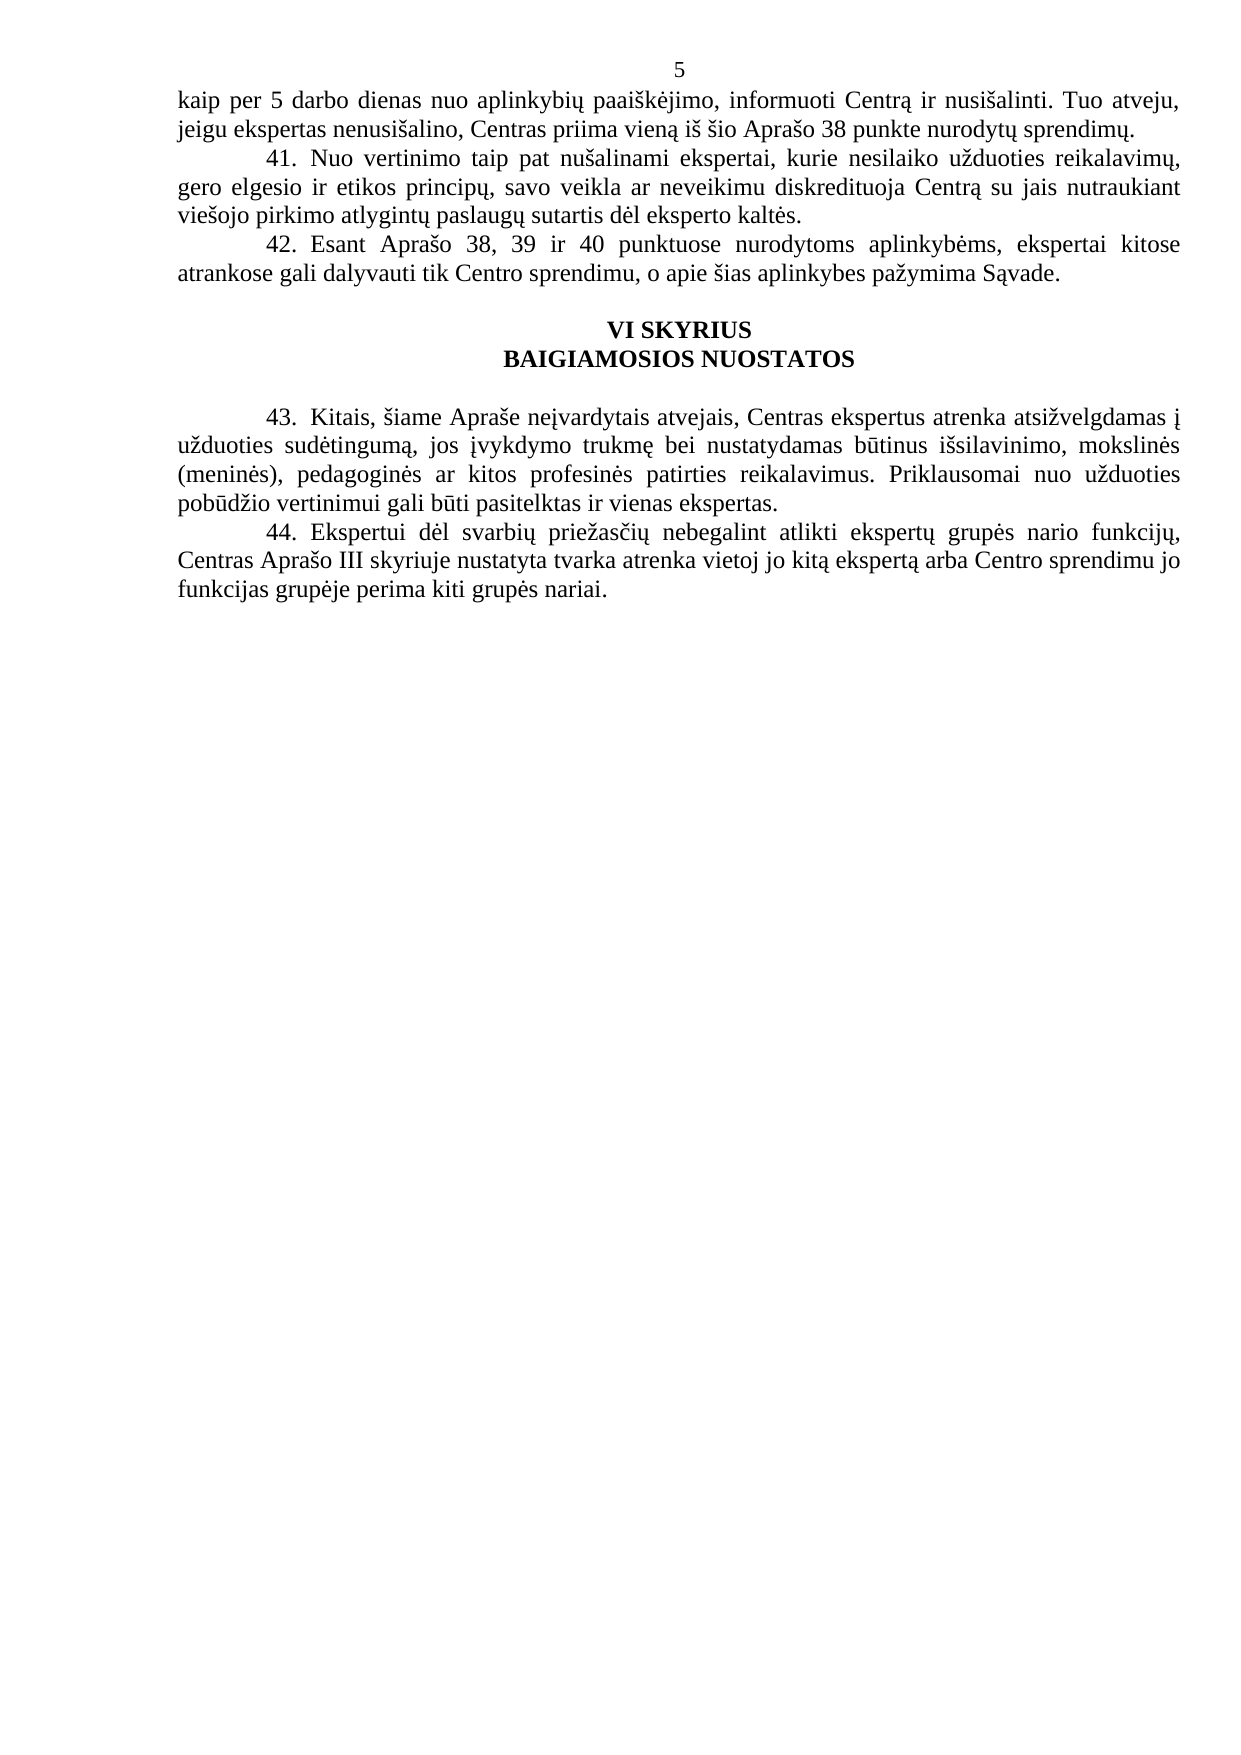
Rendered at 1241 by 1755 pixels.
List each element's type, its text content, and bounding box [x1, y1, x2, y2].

text VI SKYRIUS [177, 316, 1181, 344]
text 43. Kitais, šiame Apraše neįvardytais atvejais, Centras ekspertus atrenka atsižvelgdamas į užduoties sudėtingumą, jos įvykdymo trukmę bei nustatydamas būtinus išsilavinimo, mokslinės (meninės), pedagoginės ar kitos profesinės patirties reikalavimus. Priklausomai nuo užduoties pobūdžio vertinimui gali būti pasitelktas ir vienas ekspertas. [177, 402, 1181, 517]
text kaip per 5 darbo dienas nuo aplinkybių paaiškėjimo, informuoti Centrą ir nusišalinti. Tuo atveju, jeigu ekspertas nenusišalino, Centras priima vieną iš šio Aprašo 38 punkte nurodytų sprendimų. [177, 86, 1181, 143]
text 42. Esant Aprašo 38, 39 ir 40 punktuose nurodytoms aplinkybėms, ekspertai kitose atrankose gali dalyvauti tik Centro sprendimu, o apie šias aplinkybes pažymima Sąvade. [177, 229, 1181, 287]
text 41. Nuo vertinimo taip pat nušalinami ekspertai, kurie nesilaiko užduoties reikalavimų, gero elgesio ir etikos principų, savo veikla ar neveikimu diskredituoja Centrą su jais nutraukiant viešojo pirkimo atlygintų paslaugų sutartis dėl eksperto kaltės. [177, 143, 1181, 229]
text BAIGIAMOSIOS NUOSTATOS [177, 344, 1181, 373]
text 44. Ekspertui dėl svarbių priežasčių nebegalint atlikti ekspertų grupės nario funkcijų, Centras Aprašo III skyriuje nustatyta tvarka atrenka vietoj jo kitą ekspertą arba Centro sprendimu jo funkcijas grupėje perima kiti grupės nariai. [177, 517, 1181, 603]
